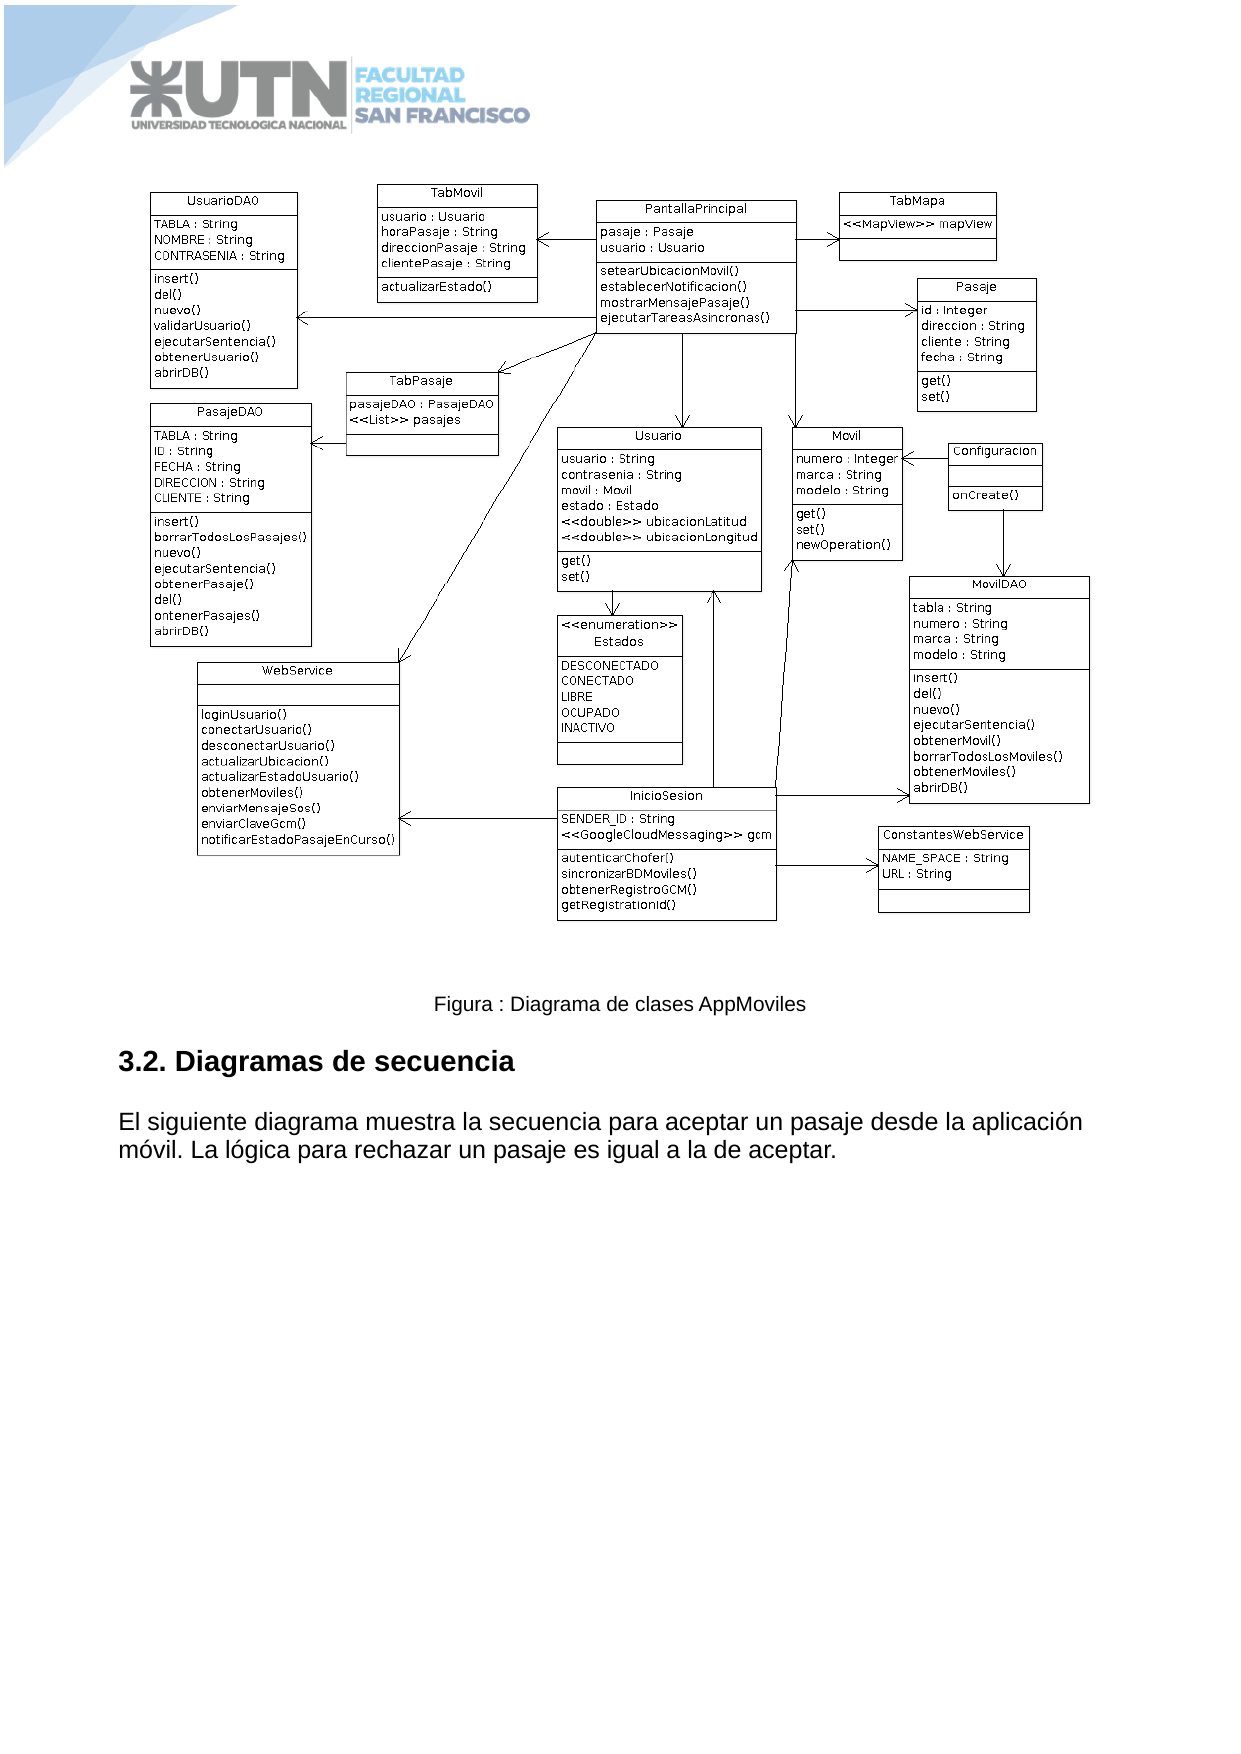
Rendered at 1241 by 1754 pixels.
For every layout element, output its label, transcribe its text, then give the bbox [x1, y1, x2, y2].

picture [118, 176, 1123, 992]
picture [3, 5, 532, 169]
text Figura : Diagrama de clases AppMoviles [118, 992, 1122, 1016]
text 3.2. Diagramas de secuencia [118, 1044, 1122, 1078]
text El siguiente diagrama muestra la secuencia para aceptar un pasaje desde la aplicación móvil. La lógica para rechazar un pasaje es igual a la de aceptar. [118, 1107, 1122, 1164]
